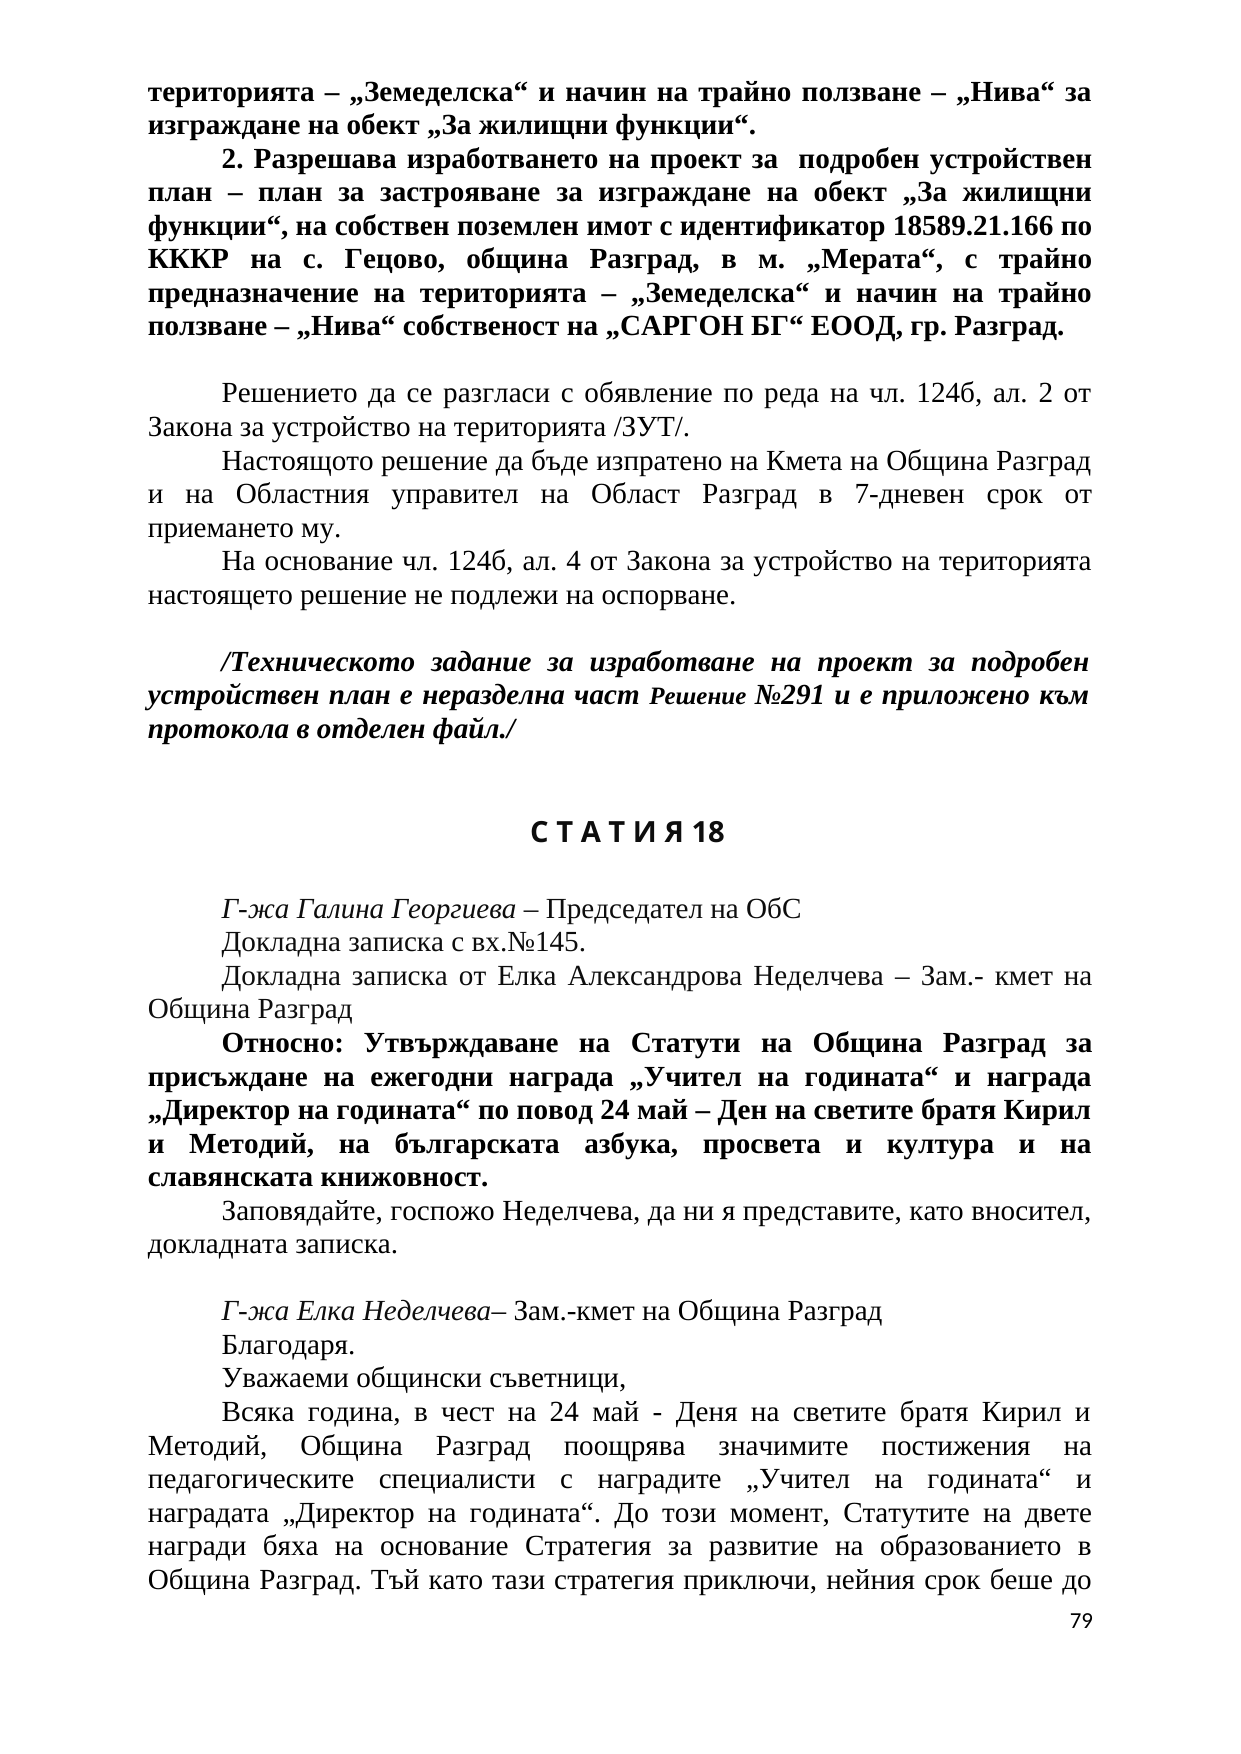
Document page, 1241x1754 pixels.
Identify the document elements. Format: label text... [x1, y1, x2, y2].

text /Tехническото задание за изработване на проект за подробен устройствен план e неразделна част Решение №291 и е приложено към протокола в отделен файл./ [148, 644, 1093, 744]
text Уважаеми общински съветници, [148, 1361, 1093, 1394]
text 2. Разрешава изработването на проект за подробен устройствен план – план за застрояване за изграждане на обект „За жилищни функции“, на собствен поземлен имот с идентификатор 18589.21.166 по КККР на с. Гецово, община Разград, в м. „Мерата“, с трайно предназначение на територията – „Земеделска“ и начин на трайно ползване – „Нива“ собственост на „САРГОН БГ“ ЕООД, гр. Разград. [148, 141, 1093, 342]
text С Т А Т И Я 18 [148, 812, 1093, 851]
text Всяка година, в чест на 24 май - Деня на светите братя Кирил и Методий, Община Разград поощрява значимите постижения на педагогическите специалисти с наградите „Учител на годината“ и наградата „Директор на годината“. До този момент, Статутите на двете награди бяха на основание Стратегия за развитие на образованието в Община Разград. Тъй като тази стратегия приключи, нейния срок беше до [148, 1394, 1093, 1595]
text Г-жа Елка Неделчева– Зам.-кмет на Община Разград [148, 1293, 1093, 1327]
text Г-жа Галина Георгиева – Председател на ОбС [148, 891, 1093, 924]
text Благодаря. [148, 1327, 1093, 1361]
text На основание чл. 124б, ал. 4 от Закона за устройство на територията настоящето решение не подлежи на оспорване. [148, 543, 1093, 610]
text територията – „Земеделска“ и начин на трайно ползване – „Нива“ за изграждане на обект „За жилищни функции“. [148, 74, 1093, 141]
text Решението да се разгласи с обявление по реда на чл. 124б, ал. 2 от Закона за устройство на територията /ЗУТ/. [148, 376, 1093, 443]
text Докладна записка с вх.№145. [148, 924, 1093, 958]
text Относно: Утвърждаване на Статути на Община Разград за присъждане на ежегодни награда „Учител на годината“ и награда „Директор на годината“ по повод 24 май – Ден на светите братя Кирил и Методий, на българската азбука, просвета и култура и на славянската книжовност. [148, 1025, 1093, 1193]
text Заповядайте, госпожо Неделчева, да ни я представите, като вносител, докладната записка. [148, 1193, 1093, 1260]
text Настоящото решение да бъде изпратено на Кмета на Община Разград и на Областния управител на Област Разград в 7-дневен срок от приемането му. [148, 443, 1093, 543]
text Докладна записка от Елка Александрова Неделчева – Зам.- кмет на Община Разград [148, 958, 1093, 1025]
